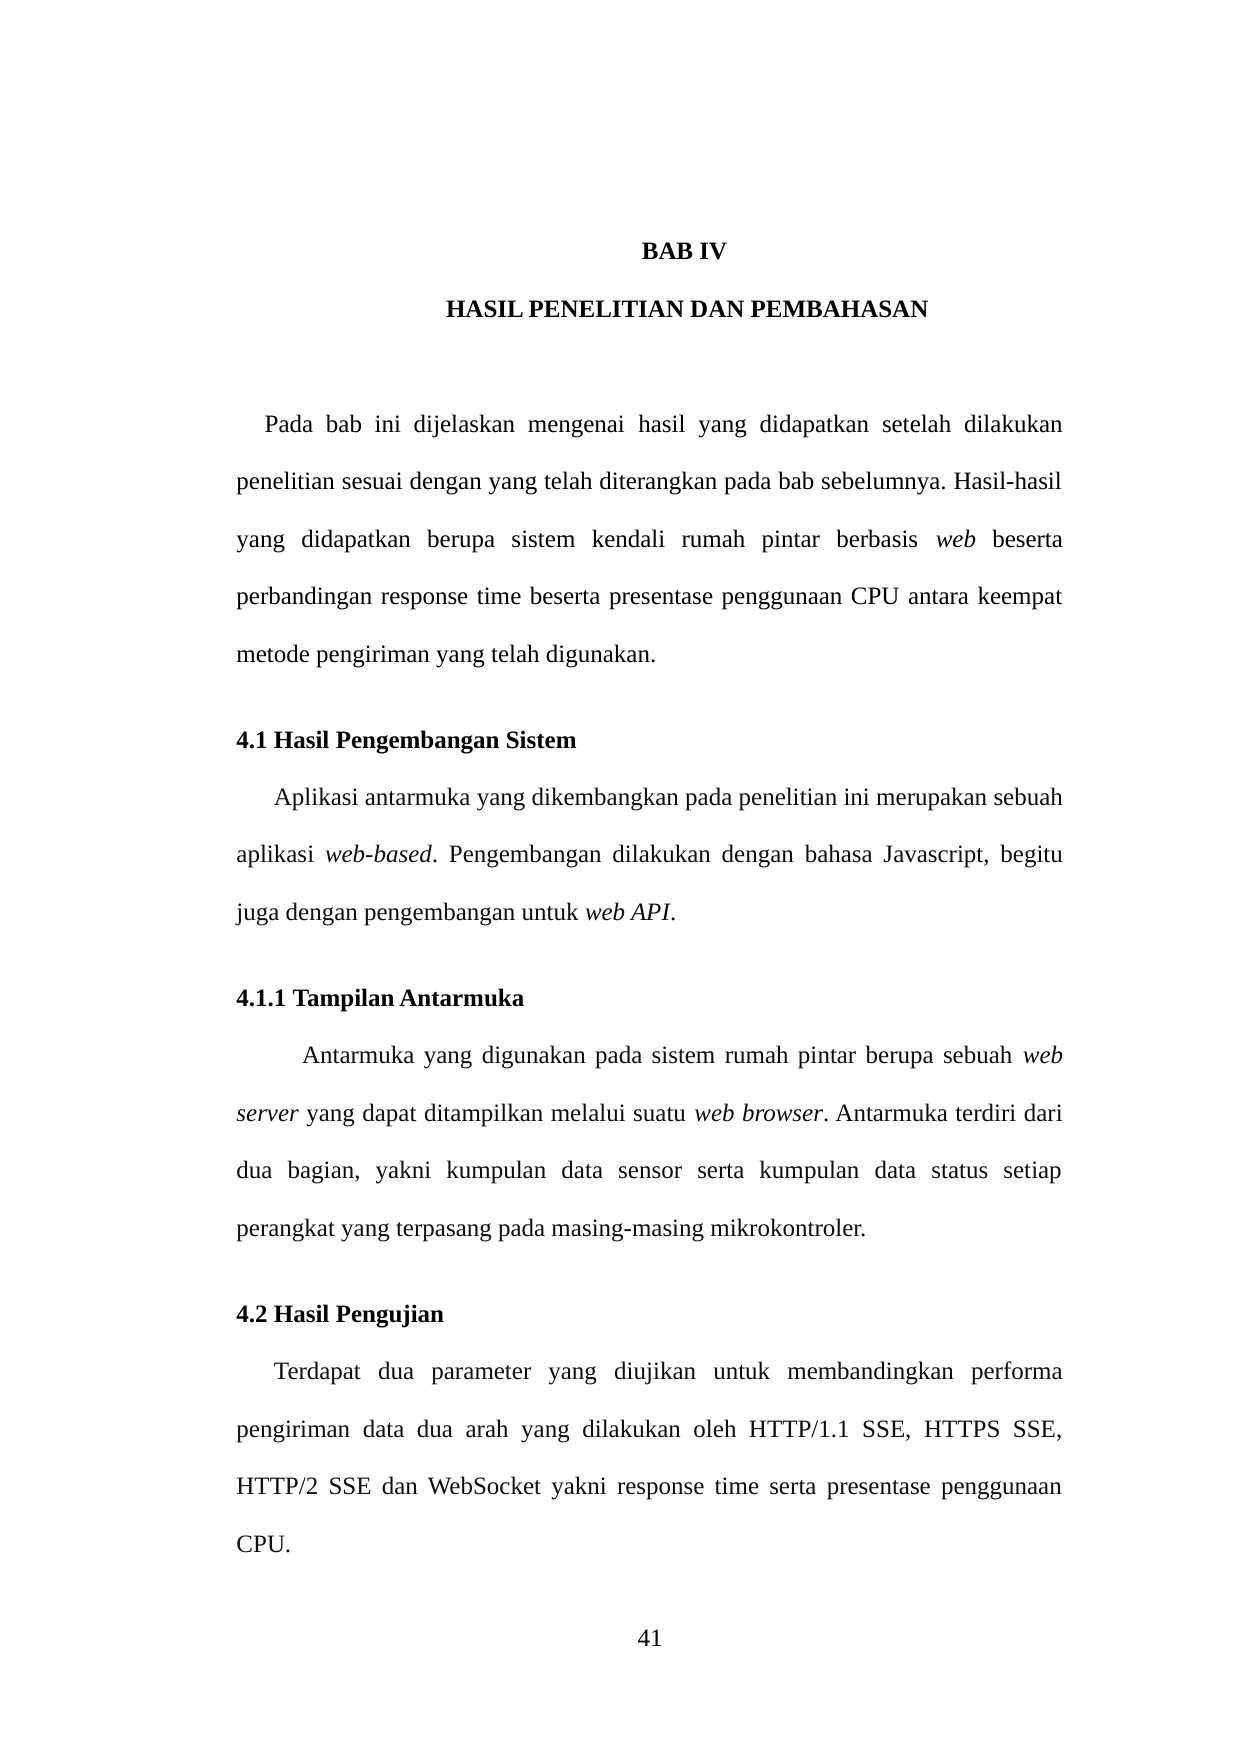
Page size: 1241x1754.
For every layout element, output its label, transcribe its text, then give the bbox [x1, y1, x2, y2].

subtitle 4.1.1 Tampilan Antarmuka [236, 983, 1063, 1012]
text Pada bab ini dijelaskan mengenai hasil yang didapatkan setelah dilakukan penelitian sesuai dengan yang telah diterangkan pada bab sebelumnya. Hasil-hasil yang didapatkan berupa sistem kendali rumah pintar berbasis web beserta perbandingan response time beserta presentase penggunaan CPU antara keempat metode pengiriman yang telah digunakan. [236, 409, 1063, 667]
text Terdapat dua parameter yang diujikan untuk membandingkan performa pengiriman data dua arah yang dilakukan oleh HTTP/1.1 SSE, HTTPS SSE, HTTP/2 SSE dan WebSocket yakni response time serta presentase penggunaan CPU. [236, 1356, 1063, 1557]
text Aplikasi antarmuka yang dikembangkan pada penelitian ini merupakan sebuah aplikasi web-based. Pengembangan dilakukan dengan bahasa Javascript, begitu juga dengan pengembangan untuk web API. [236, 782, 1063, 926]
subtitle 4.1 Hasil Pengembangan Sistem [236, 725, 1063, 753]
subtitle BAB IV HASIL PENELITIAN DAN PEMBAHASAN [311, 236, 1063, 322]
text Antarmuka yang digunakan pada sistem rumah pintar berupa sebuah web server yang dapat ditampilkan melalui suatu web browser. Antarmuka terdiri dari dua bagian, yakni kumpulan data sensor serta kumpulan data status setiap perangkat yang terpasang pada masing-masing mikrokontroler. [236, 1040, 1063, 1242]
subtitle 4.2 Hasil Pengujian [236, 1299, 1063, 1328]
